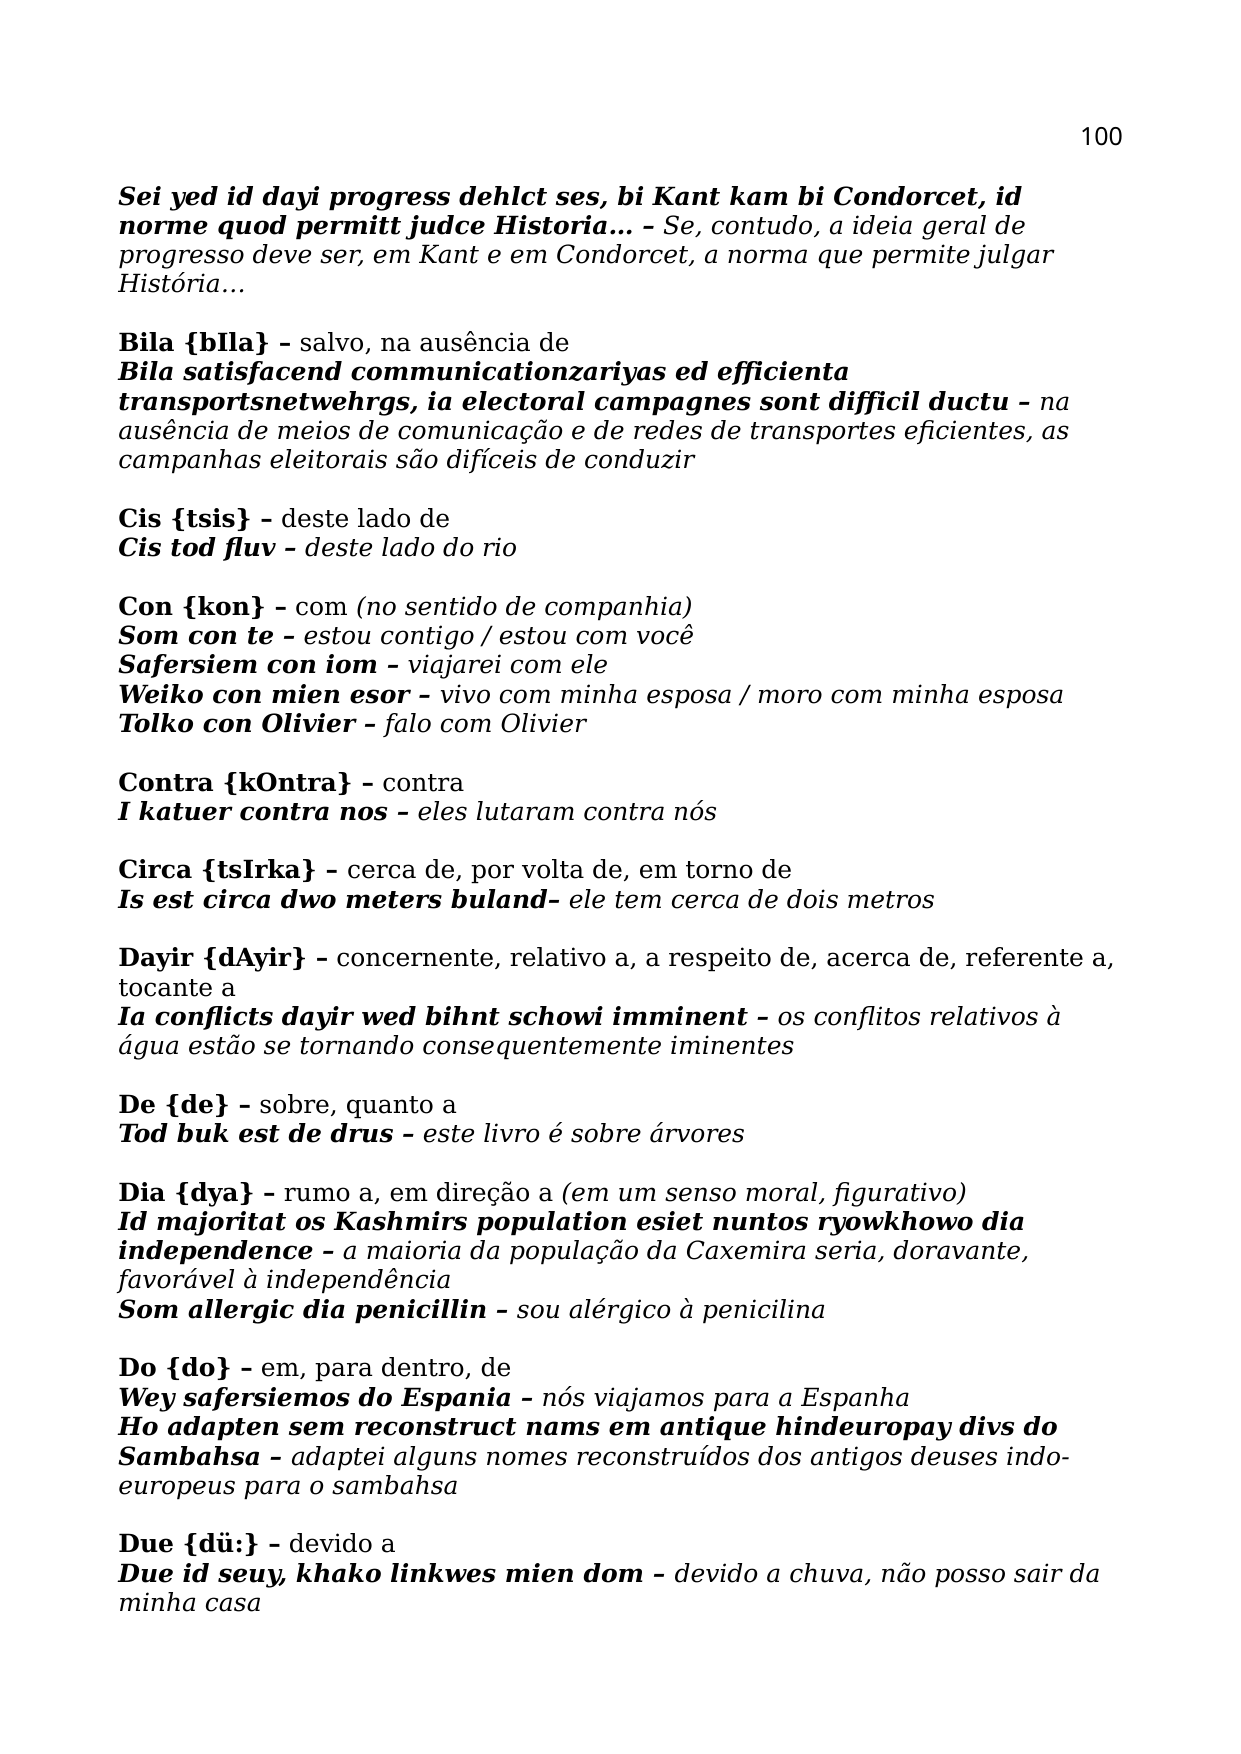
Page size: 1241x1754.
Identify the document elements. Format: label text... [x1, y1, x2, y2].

text Weiko con mien esor – vivo com minha esposa / moro com minha esposa [118, 679, 1123, 709]
text Id majoritat os Kashmirs population esiet nuntos ryowkhowo dia independence – a maioria da população da Caxemira seria, doravante, favorável à independência [118, 1207, 1123, 1295]
text De {de} – sobre, quanto a [118, 1089, 1123, 1119]
text Som con te – estou contigo / estou com você [118, 621, 1123, 650]
text Tod buk est de drus – este livro é sobre árvores [118, 1119, 1123, 1148]
text Cis tod fluv – deste lado do rio [118, 533, 1123, 562]
text Sei yed id dayi progress dehlct ses, bi Kant kam bi Condorcet, id norme quod permitt judce Historia… – Se, contudo, a ideia geral de progresso deve ser, em Kant e em Condorcet, a norma que permite julgar História… [118, 182, 1123, 299]
text Bila satisfacend communicationzariyas ed efficienta transportsnetwehrgs, ia electoral campagnes sont difficil ductu – na ausência de meios de comunicação e de redes de transportes eficientes, as campanhas eleitorais são difíceis de conduzir [118, 357, 1123, 474]
text Wey safersiemos do Espania – nós viajamos para a Espanha [118, 1383, 1123, 1412]
text Due {dü:} – devido a [118, 1529, 1123, 1558]
text Safersiem con iom – viajarei com ele [118, 650, 1123, 679]
text Ho adapten sem reconstruct nams em antique hindeuropay divs do Sambahsa – adaptei alguns nomes reconstruídos dos antigos deuses indo-europeus para o sambahsa [118, 1412, 1123, 1500]
text Is est circa dwo meters buland– ele tem cerca de dois metros [118, 885, 1123, 914]
text Cis {tsis} – deste lado de [118, 503, 1123, 533]
text Dayir {dAyir} – concernente, relativo a, a respeito de, acerca de, referente a, tocante a [118, 943, 1123, 1002]
text Contra {kOntra} – contra [118, 767, 1123, 797]
text Ia conflicts dayir wed bihnt schowi imminent – os conflitos relativos à água estão se tornando consequentemente iminentes [118, 1002, 1123, 1060]
text I katuer contra nos – eles lutaram contra nós [118, 797, 1123, 826]
text Bila {bIla} – salvo, na ausência de [118, 328, 1123, 357]
text Do {do} – em, para dentro, de [118, 1353, 1123, 1383]
text Due id seuy, khako linkwes mien dom – devido a chuva, não posso sair da minha casa [118, 1558, 1123, 1617]
text Con {kon} – com (no sentido de companhia) [118, 591, 1123, 621]
text Circa {tsIrka} – cerca de, por volta de, em torno de [118, 855, 1123, 885]
text Dia {dya} – rumo a, em direção a (em um senso moral, figurativo) [118, 1177, 1123, 1207]
text Som allergic dia penicillin – sou alérgico à penicilina [118, 1295, 1123, 1324]
text Tolko con Olivier – falo com Olivier [118, 709, 1123, 738]
